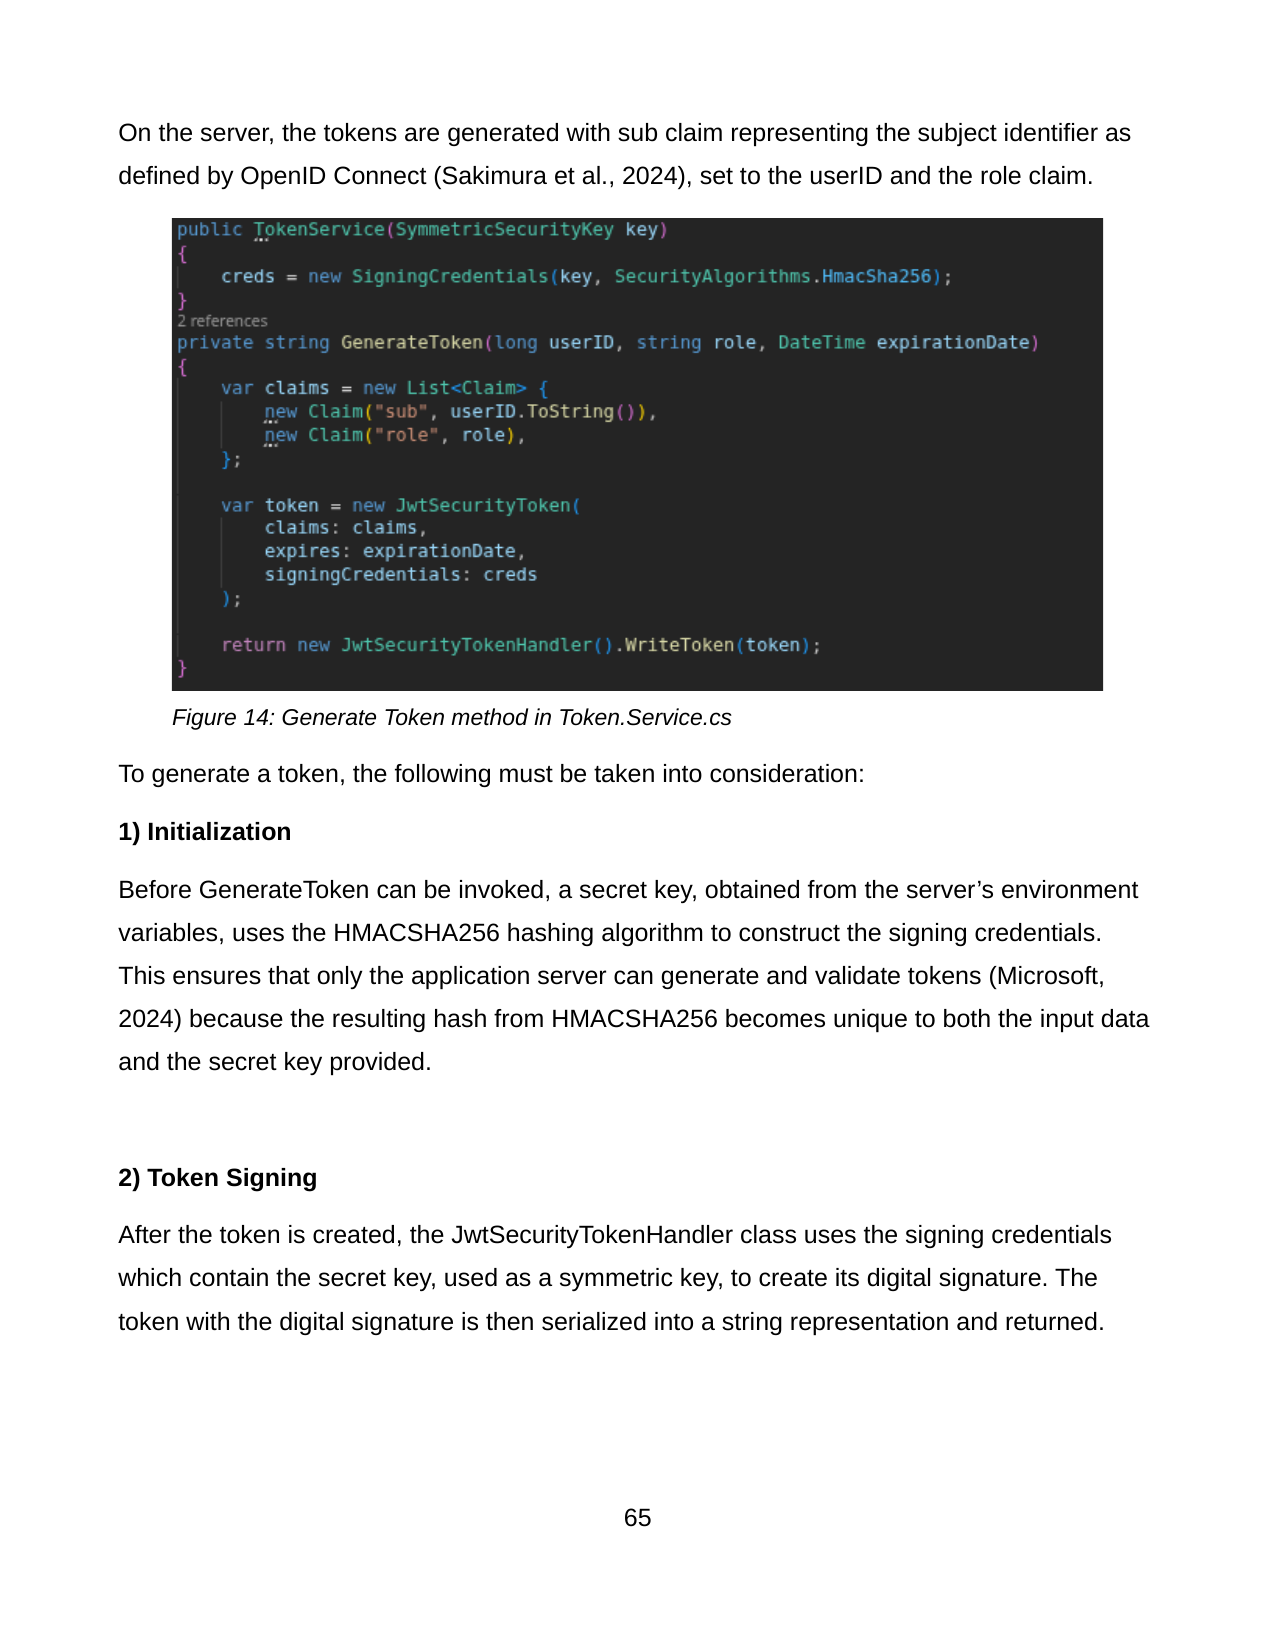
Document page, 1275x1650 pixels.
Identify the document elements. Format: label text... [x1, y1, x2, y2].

picture [171, 218, 1104, 691]
text Figure 14: Generate Token method in Token.Service.cs [172, 691, 1103, 730]
text 1) Initialization [118, 817, 1157, 846]
text On the server, the tokens are generated with sub claim representing the subject identifier as defined by OpenID Connect (Sakimura et al., 2024), set to the userID and the role claim. [118, 118, 1157, 190]
text After the token is created, the JwtSecurityTokenHandler class uses the signing credentials which contain the secret key, used as a symmetric key, to create its digital signature. The token with the digital signature is then serialized into a string representation and returned. [118, 1220, 1157, 1335]
text Before GenerateToken can be invoked, a secret key, obtained from the server’s environment variables, uses the HMACSHA256 hashing algorithm to construct the signing credentials. This ensures that only the application server can generate and validate tokens (Microsoft, 2024) because the resulting hash from HMACSHA256 becomes unique to both the input data and the secret key provided. [118, 874, 1157, 1076]
text 2) Token Signing [118, 1162, 1157, 1191]
text To generate a token, the following must be taken into consideration: [118, 759, 1157, 788]
